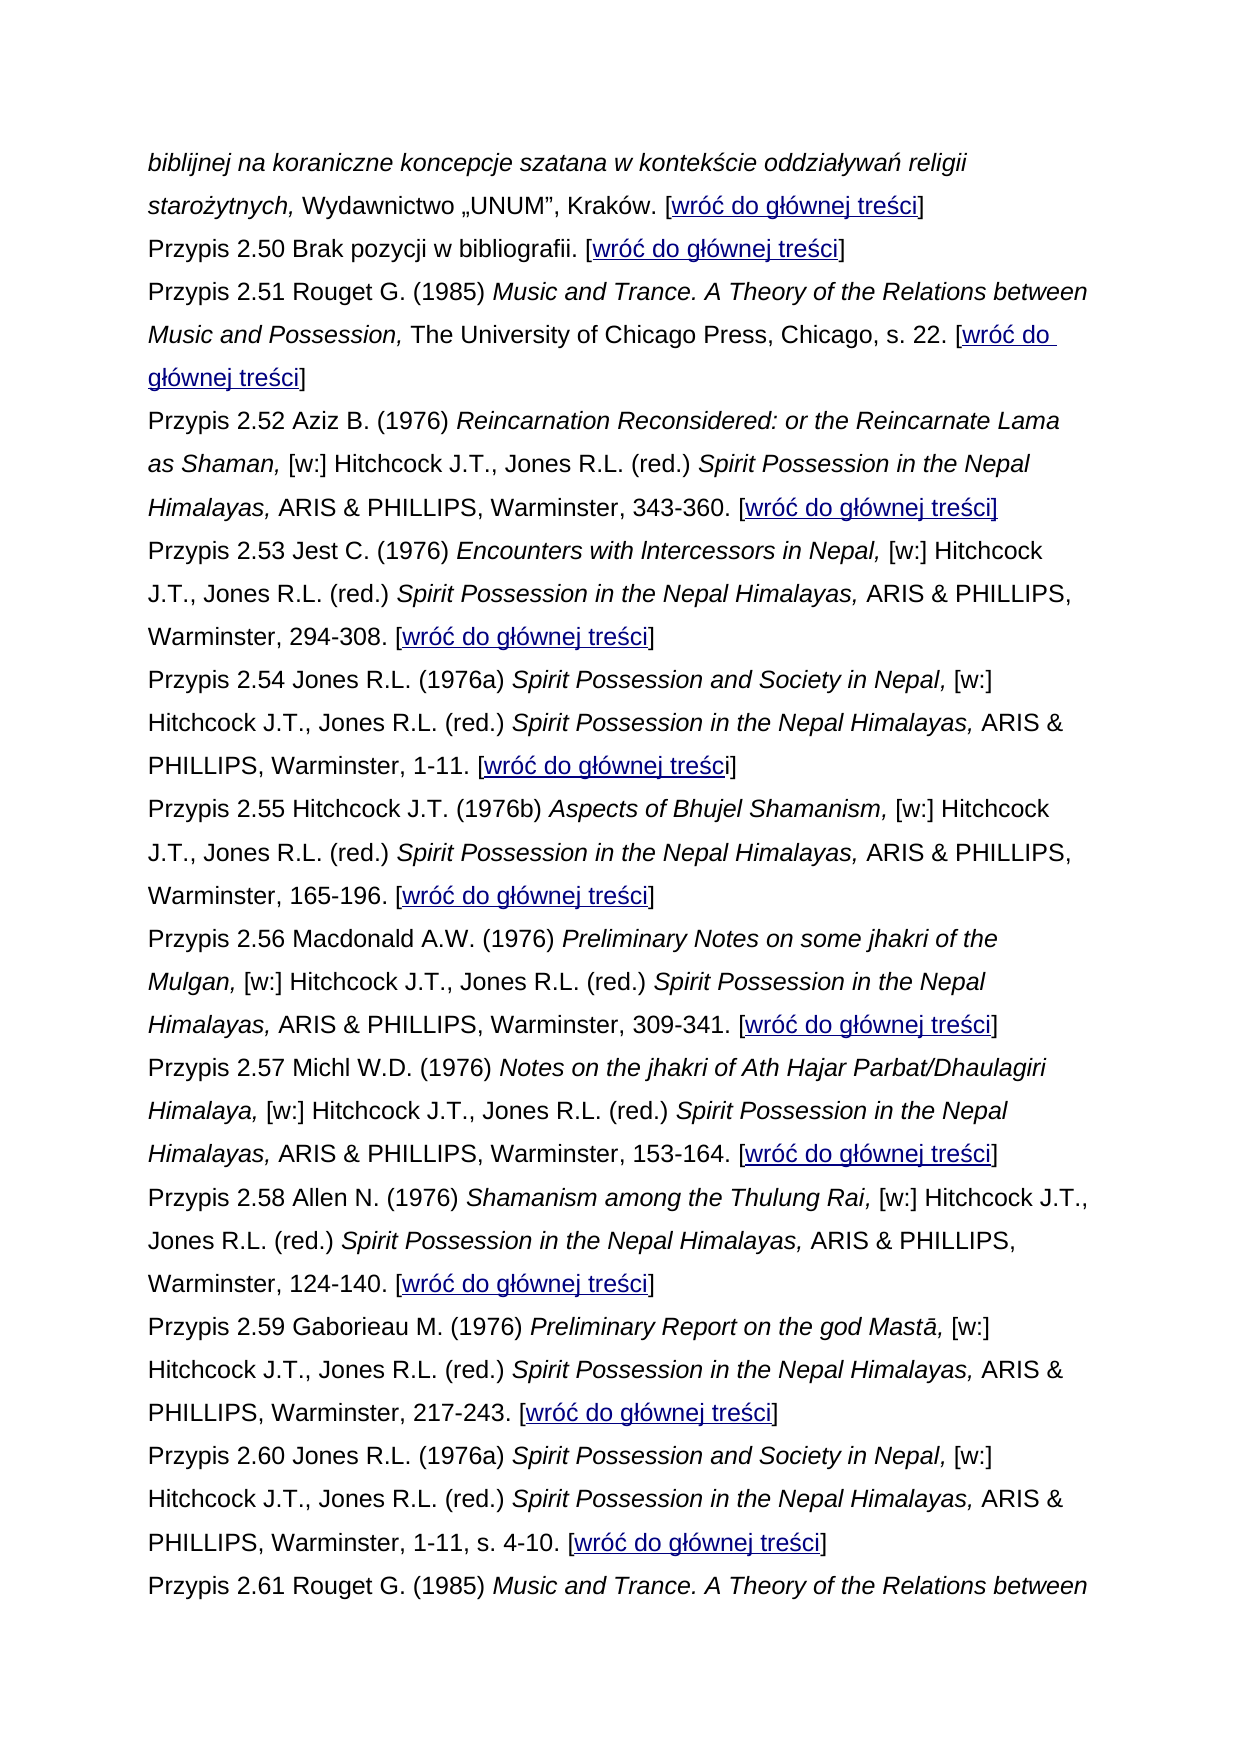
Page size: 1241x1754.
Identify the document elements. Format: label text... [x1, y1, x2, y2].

text Przypis 2.61 Rouget G. (1985) Music and Trance. A Theory of the Relations between [148, 1571, 1093, 1599]
text Przypis 2.50 Brak pozycji w bibliografii. [wróć do głównej treści] [148, 234, 1093, 263]
text Przypis 2.52 Aziz B. (1976) Reincarnation Reconsidered: or the Reincarnate Lama as Shaman, [w:] Hitchcock J.T., Jones R.L. (red.) Spirit Possession in the Nepal Himalayas, ARIS & PHILLIPS, Warminster, 343-360. [wróć do głównej treści] [148, 406, 1093, 521]
text Przypis 2.54 Jones R.L. (1976a) Spirit Possession and Society in Nepal, [w:] Hitchcock J.T., Jones R.L. (red.) Spirit Possession in the Nepal Himalayas, ARIS & PHILLIPS, Warminster, 1-11. [wróć do głównej treści] [148, 665, 1093, 780]
text Przypis 2.56 Macdonald A.W. (1976) Preliminary Notes on some jhakri of the Mulgan, [w:] Hitchcock J.T., Jones R.L. (red.) Spirit Possession in the Nepal Himalayas, ARIS & PHILLIPS, Warminster, 309-341. [wróć do głównej treści] [148, 924, 1093, 1039]
text Przypis 2.57 Michl W.D. (1976) Notes on the jhakri of Ath Hajar Parbat/Dhaulagiri Himalaya, [w:] Hitchcock J.T., Jones R.L. (red.) Spirit Possession in the Nepal Himalayas, ARIS & PHILLIPS, Warminster, 153-164. [wróć do głównej treści] [148, 1053, 1093, 1168]
text biblijnej na koraniczne koncepcje szatana w kontekście oddziaływań religii starożytnych, Wydawnictwo „UNUM”, Kraków. [wróć do głównej treści] [148, 148, 1093, 219]
text Przypis 2.51 Rouget G. (1985) Music and Trance. A Theory of the Relations between Music and Possession, The University of Chicago Press, Chicago, s. 22. [wróć do głównej treści] [148, 277, 1093, 392]
text Przypis 2.59 Gaborieau M. (1976) Preliminary Report on the god Mastā, [w:] Hitchcock J.T., Jones R.L. (red.) Spirit Possession in the Nepal Himalayas, ARIS & PHILLIPS, Warminster, 217-243. [wróć do głównej treści] [148, 1312, 1093, 1427]
text Przypis 2.53 Jest C. (1976) Encounters with lntercessors in Nepal, [w:] Hitchcock J.T., Jones R.L. (red.) Spirit Possession in the Nepal Himalayas, ARIS & PHILLIPS, Warminster, 294-308. [wróć do głównej treści] [148, 536, 1093, 651]
text Przypis 2.58 Allen N. (1976) Shamanism among the Thulung Rai, [w:] Hitchcock J.T., Jones R.L. (red.) Spirit Possession in the Nepal Himalayas, ARIS & PHILLIPS, Warminster, 124-140. [wróć do głównej treści] [148, 1183, 1093, 1298]
text Przypis 2.60 Jones R.L. (1976a) Spirit Possession and Society in Nepal, [w:] Hitchcock J.T., Jones R.L. (red.) Spirit Possession in the Nepal Himalayas, ARIS & PHILLIPS, Warminster, 1-11, s. 4-10. [wróć do głównej treści] [148, 1441, 1093, 1556]
text Przypis 2.55 Hitchcock J.T. (1976b) Aspects of Bhujel Shamanism, [w:] Hitchcock J.T., Jones R.L. (red.) Spirit Possession in the Nepal Himalayas, ARIS & PHILLIPS, Warminster, 165-196. [wróć do głównej treści] [148, 794, 1093, 909]
